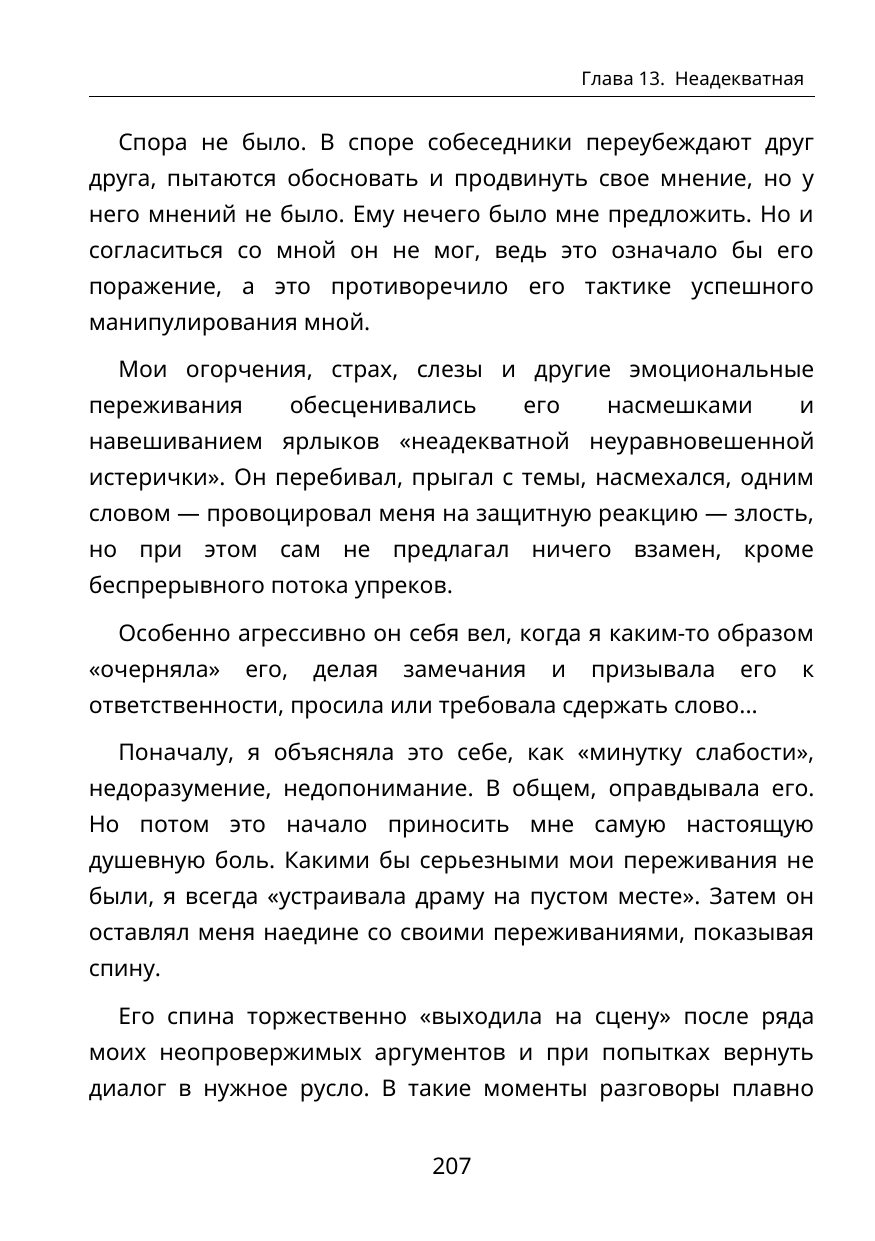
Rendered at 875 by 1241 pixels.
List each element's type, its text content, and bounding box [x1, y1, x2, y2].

text Спора не было. В споре собеседники переубеждают друг друга, пытаются обосновать и продвинуть свое мнение, но у него мнений не было. Ему нечего было мне предложить. Но и согласиться со мной он не мог, ведь это означало бы его поражение, а это противоречило его тактике успешного манипулирования мной. [88, 126, 815, 337]
text Поначалу, я объясняла это себе, как «минутку слабости», недоразумение, недопонимание. В общем, оправдывала его. Но потом это начало приносить мне самую настоящую душевную боль. Какими бы серьезными мои переживания не были, я всегда «устраивала драму на пустом месте». Затем он оставлял меня наедине со своими переживаниями, показывая спину. [88, 736, 815, 983]
text Особенно агрессивно он себя вел, когда я каким-то образом «очерняла» его, делая замечания и призывала его к ответственности, просила или требовала сдержать слово... [88, 617, 815, 720]
text Мои огорчения, страх, слезы и другие эмоциональные переживания обесценивались его насмешками и навешиванием ярлыков «неадекватной неуравновешенной истерички». Он перебивал, прыгал с темы, насмехался, одним словом — провоцировал меня на защитную реакцию — злость, но при этом сам не предлагал ничего взамен, кроме беспрерывного потока упреков. [88, 353, 815, 600]
text Его спина торжественно «выходила на сцену» после ряда моих неопровержимых аргументов и при попытках вернуть диалог в нужное русло. В такие моменты разговоры плавно [88, 1000, 815, 1103]
